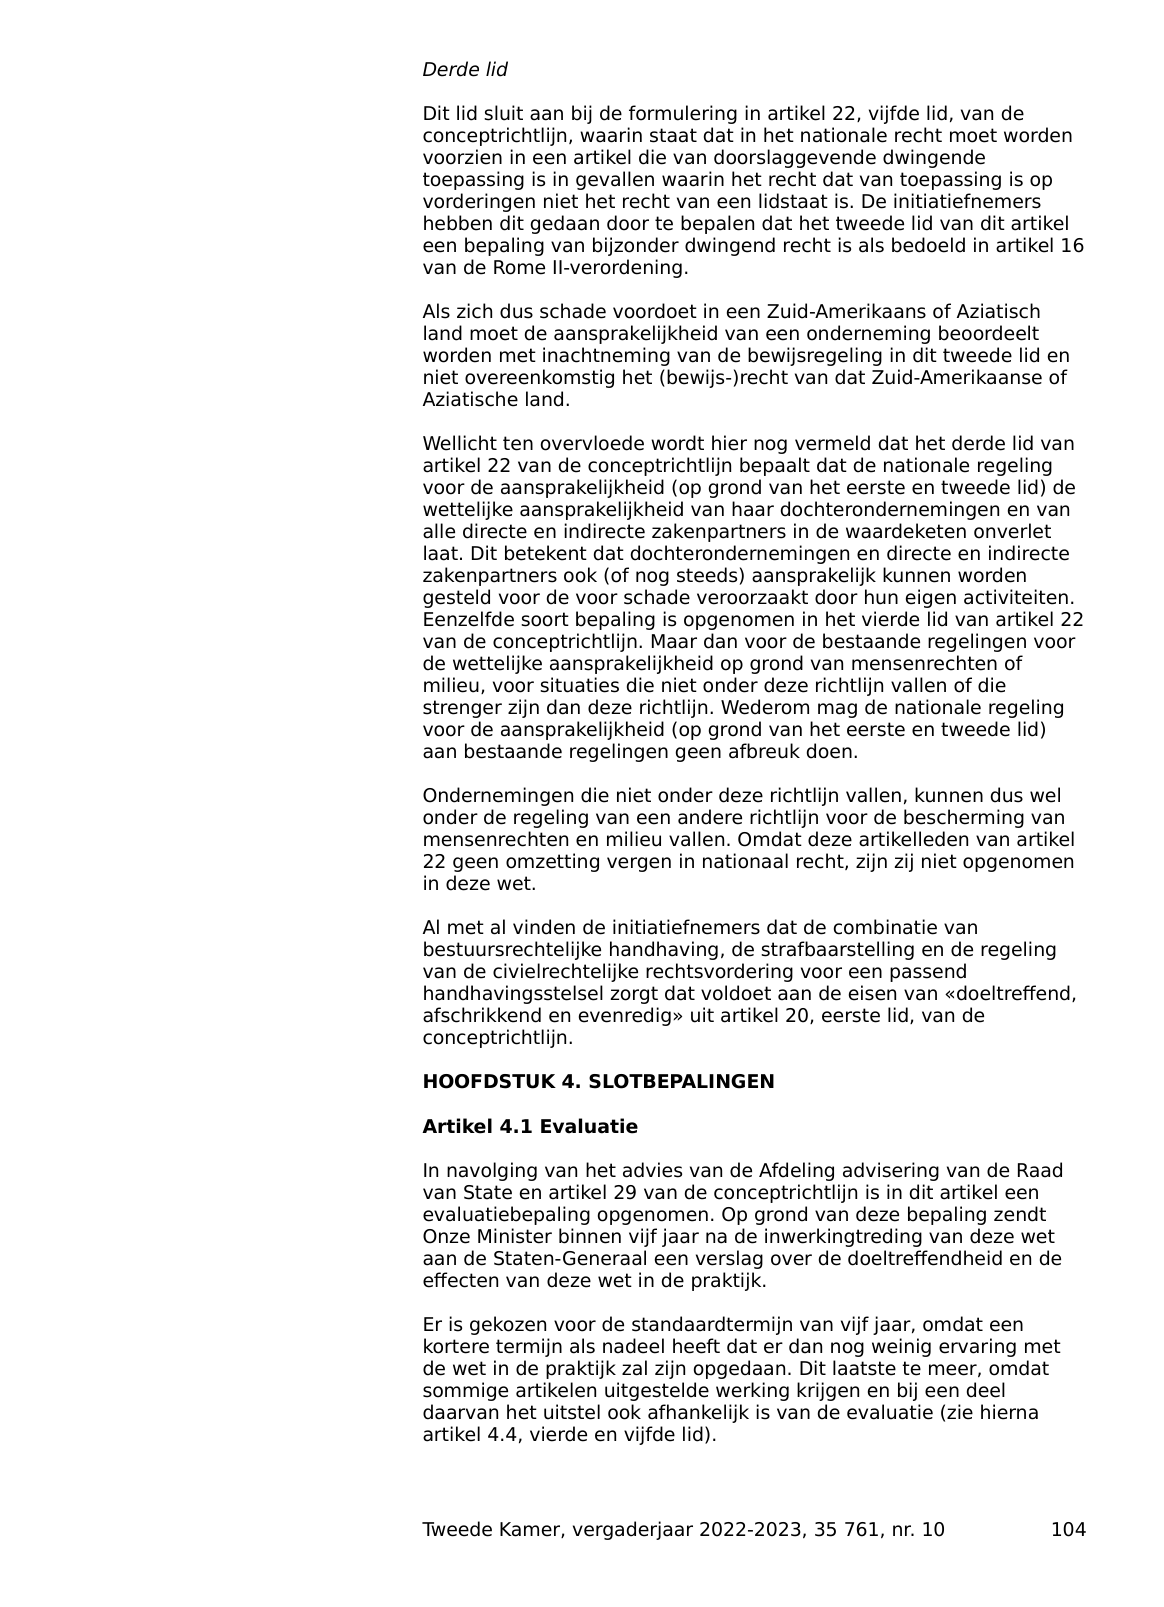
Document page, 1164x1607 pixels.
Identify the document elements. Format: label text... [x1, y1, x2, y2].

subtitle HOOFDSTUK 4. SLOTBEPALINGEN [422, 1071, 1087, 1093]
text Er is gekozen voor de standaardtermijn van vijf jaar, omdat een kortere termijn als nadeel heeft dat er dan nog weinig ervaring met de wet in de praktijk zal zijn opgedaan. Dit laatste te meer, omdat sommige artikelen uitgestelde werking krijgen en bij een deel daarvan het uitstel ook afhankelijk is van de evaluatie (zie hierna artikel 4.4, vierde en vijfde lid). [422, 1314, 1087, 1446]
text Als zich dus schade voordoet in een Zuid-Amerikaans of Aziatisch land moet de aansprakelijkheid van een onderneming beoordeelt worden met inachtneming van de bewijsregeling in dit tweede lid en niet overeenkomstig het (bewijs-)recht van dat Zuid-Amerikaanse of Aziatische land. [422, 301, 1087, 411]
subtitle Derde lid [422, 59, 1087, 81]
text Dit lid sluit aan bij de formulering in artikel 22, vijfde lid, van de conceptrichtlijn, waarin staat dat in het nationale recht moet worden voorzien in een artikel die van doorslaggevende dwingende toepassing is in gevallen waarin het recht dat van toepassing is op vorderingen niet het recht van een lidstaat is. De initiatiefnemers hebben dit gedaan door te bepalen dat het tweede lid van dit artikel een bepaling van bijzonder dwingend recht is als bedoeld in artikel 16 van de Rome II-verordening. [422, 103, 1087, 279]
text Eenzelfde soort bepaling is opgenomen in het vierde lid van artikel 22 van de conceptrichtlijn. Maar dan voor de bestaande regelingen voor de wettelijke aansprakelijkheid op grond van mensenrechten of milieu, voor situaties die niet onder deze richtlijn vallen of die strenger zijn dan deze richtlijn. Wederom mag de nationale regeling voor de aansprakelijkheid (op grond van het eerste en tweede lid) aan bestaande regelingen geen afbreuk doen. [422, 609, 1087, 763]
text Al met al vinden de initiatiefnemers dat de combinatie van bestuursrechtelijke handhaving, de strafbaarstelling en de regeling van de civielrechtelijke rechtsvordering voor een passend handhavingsstelsel zorgt dat voldoet aan de eisen van «doeltreffend, afschrikkend en evenredig» uit artikel 20, eerste lid, van de conceptrichtlijn. [422, 917, 1087, 1049]
text Wellicht ten overvloede wordt hier nog vermeld dat het derde lid van artikel 22 van de conceptrichtlijn bepaalt dat de nationale regeling voor de aansprakelijkheid (op grond van het eerste en tweede lid) de wettelijke aansprakelijkheid van haar dochterondernemingen en van alle directe en indirecte zakenpartners in de waardeketen onverlet laat. Dit betekent dat dochterondernemingen en directe en indirecte zakenpartners ook (of nog steeds) aansprakelijk kunnen worden gesteld voor de voor schade veroorzaakt door hun eigen activiteiten. [422, 433, 1087, 609]
subtitle Artikel 4.1 Evaluatie [422, 1116, 1087, 1137]
text In navolging van het advies van de Afdeling advisering van de Raad van State en artikel 29 van de conceptrichtlijn is in dit artikel een evaluatiebepaling opgenomen. Op grond van deze bepaling zendt Onze Minister binnen vijf jaar na de inwerkingtreding van deze wet aan de Staten-Generaal een verslag over de doeltreffendheid en de effecten van deze wet in de praktijk. [422, 1160, 1087, 1292]
text Ondernemingen die niet onder deze richtlijn vallen, kunnen dus wel onder de regeling van een andere richtlijn voor de bescherming van mensenrechten en milieu vallen. Omdat deze artikelleden van artikel 22 geen omzetting vergen in nationaal recht, zijn zij niet opgenomen in deze wet. [422, 785, 1087, 895]
